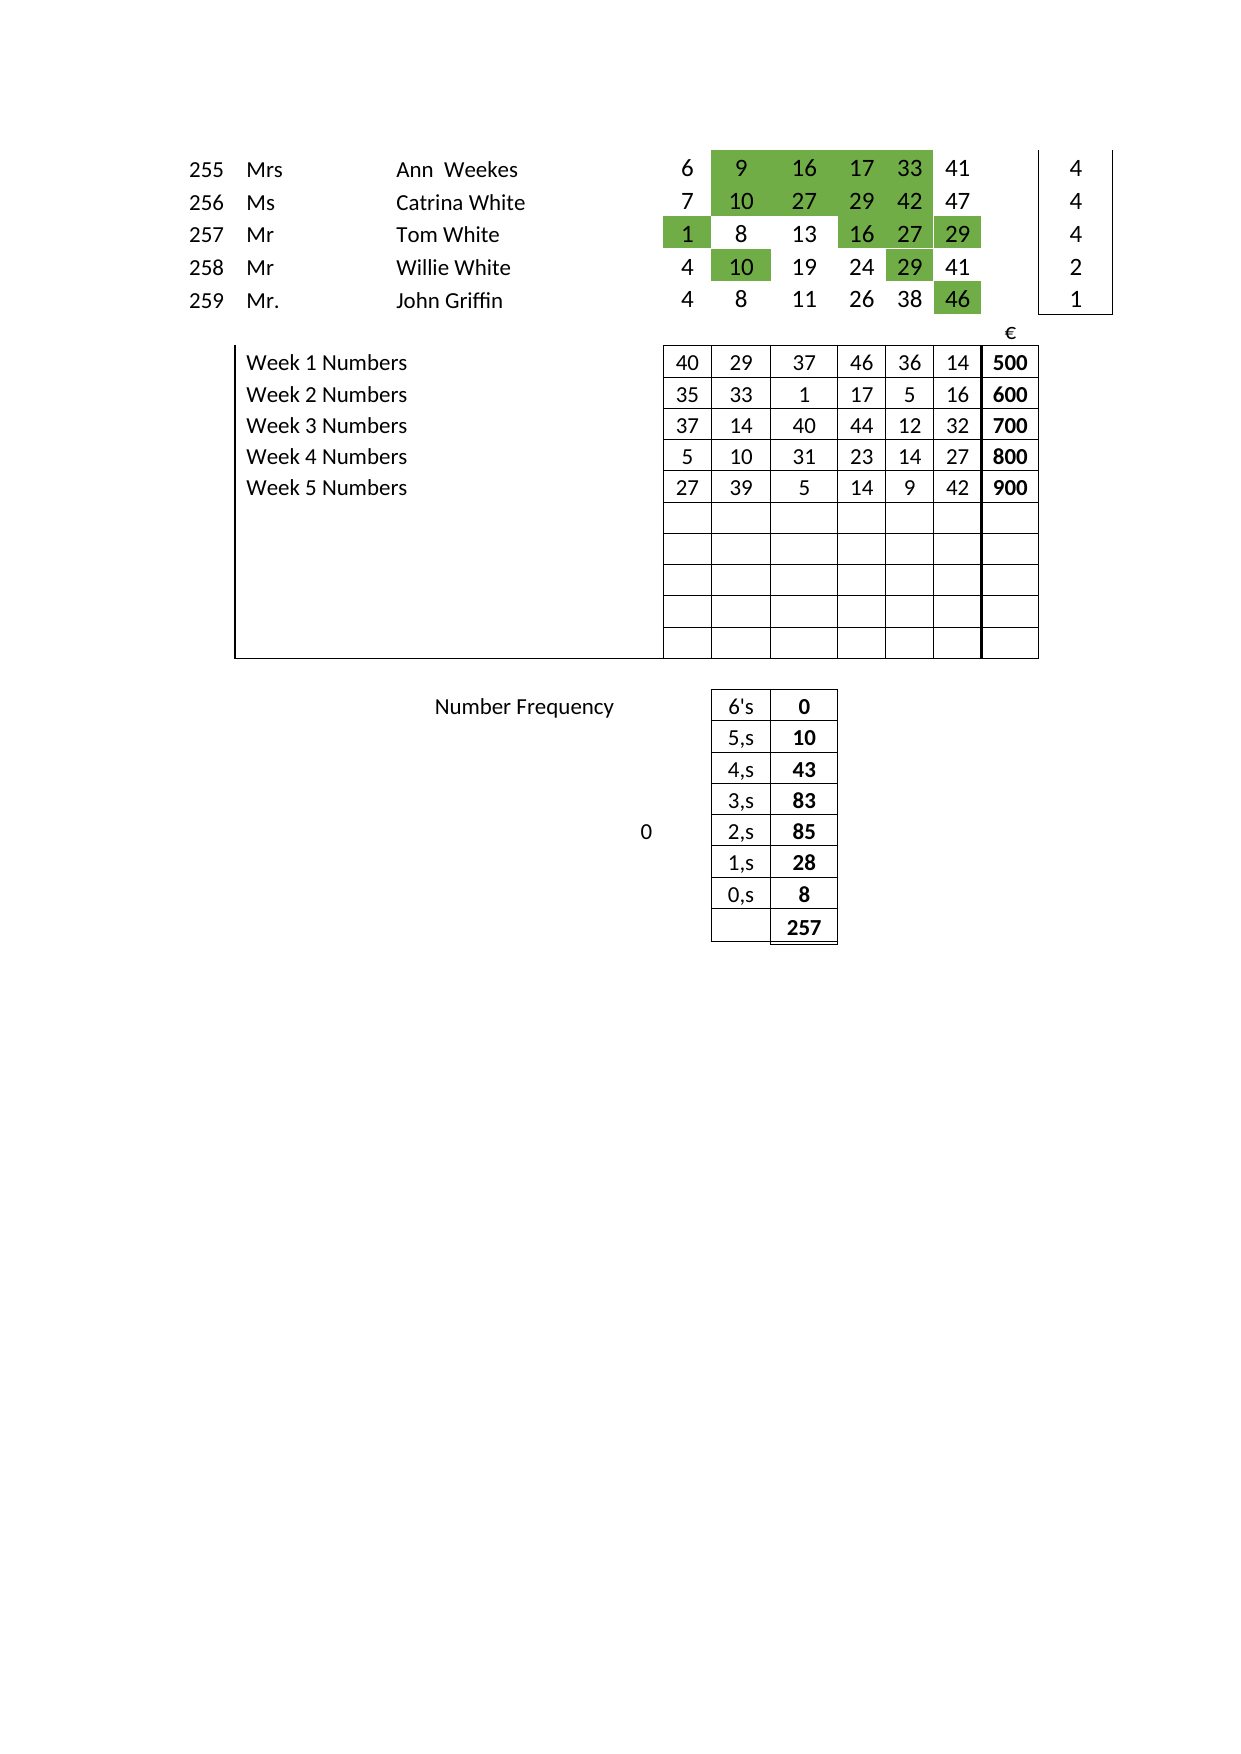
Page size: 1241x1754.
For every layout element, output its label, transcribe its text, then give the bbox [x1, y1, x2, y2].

table_cell 16 [838, 216, 886, 248]
table_cell [663, 783, 711, 814]
table_cell 32 [934, 409, 980, 439]
table_cell [158, 658, 235, 689]
table_cell 33 [886, 150, 933, 183]
table_cell Willie White [385, 249, 663, 281]
table_cell [146, 533, 155, 564]
table_cell 14 [886, 440, 933, 470]
table_cell 9 [886, 471, 933, 502]
table_cell [1039, 908, 1113, 941]
table_cell 9 [711, 150, 771, 183]
table_cell [981, 249, 1038, 281]
table_cell [934, 534, 980, 564]
table_cell [981, 183, 1038, 216]
table_cell [771, 534, 837, 564]
table_cell [1039, 564, 1113, 595]
table_cell Mr. [235, 281, 385, 314]
table_cell [711, 314, 771, 345]
table_cell 29 [838, 183, 886, 216]
table_cell [838, 596, 885, 627]
table_cell [886, 783, 933, 814]
table_cell [663, 908, 711, 941]
table_cell 47 [934, 183, 981, 216]
table_cell 1,s [712, 846, 770, 877]
table_cell [838, 628, 885, 658]
table_cell 257 [158, 216, 235, 248]
table_cell [385, 502, 663, 533]
table_cell [886, 877, 933, 908]
table_cell 259 [158, 281, 235, 314]
table_cell [1039, 315, 1113, 345]
table_cell 83 [771, 784, 837, 814]
table_cell 46 [934, 281, 981, 314]
table_cell [664, 628, 711, 658]
table_cell [385, 720, 663, 752]
table_cell 2 [1039, 249, 1112, 281]
table_cell [158, 845, 235, 877]
table_cell [1039, 439, 1113, 470]
table_cell [158, 595, 234, 627]
table_cell [981, 783, 1039, 814]
table_cell [158, 908, 235, 941]
table_cell [934, 908, 981, 941]
table_cell [886, 689, 933, 720]
table_cell [771, 503, 837, 533]
table_cell [1039, 720, 1113, 752]
table_cell [771, 565, 837, 595]
table_cell [146, 845, 155, 877]
table_cell 1 [771, 378, 837, 408]
table_cell [158, 783, 235, 814]
table_cell [663, 689, 711, 720]
table_cell [235, 783, 385, 814]
table_cell 17 [838, 378, 885, 408]
table_cell [158, 533, 234, 564]
table_cell 27 [771, 183, 838, 216]
table_cell [385, 845, 663, 877]
table_cell [1039, 783, 1113, 814]
table_cell [981, 752, 1039, 783]
table_cell 24 [838, 249, 886, 281]
table_cell Week 3 Numbers [236, 408, 663, 439]
table_cell [235, 908, 385, 941]
table_cell Mrs [235, 150, 385, 183]
table_cell [838, 720, 886, 752]
table_cell 4 [1039, 150, 1112, 183]
table_cell [712, 596, 770, 627]
table_cell 5 [886, 378, 933, 408]
table_cell [146, 720, 155, 752]
table_cell 0 [771, 690, 837, 720]
table_cell 37 [771, 346, 837, 377]
table_cell 40 [664, 346, 711, 377]
table_cell Ms [235, 183, 385, 216]
table_cell [983, 503, 1038, 533]
table_cell [983, 565, 1038, 595]
table_cell [934, 689, 981, 720]
table_cell 10 [711, 249, 771, 281]
table_cell [983, 596, 1038, 627]
table_cell [981, 908, 1039, 941]
table_cell [886, 908, 933, 941]
table_cell [1039, 377, 1113, 408]
table_cell [235, 659, 385, 689]
table_cell [158, 814, 235, 845]
table_cell 7 [663, 183, 711, 216]
table_cell 4 [1039, 183, 1112, 216]
table_cell [385, 908, 663, 941]
table_cell [981, 150, 1038, 183]
table_cell [146, 564, 155, 595]
table_cell 42 [886, 183, 933, 216]
table_cell [146, 408, 155, 439]
table_cell 0,s [712, 878, 770, 908]
table_cell [385, 314, 663, 345]
table_cell [712, 628, 770, 658]
table_cell [663, 659, 711, 689]
table_cell [146, 502, 155, 533]
table_cell [934, 877, 981, 908]
table_cell 255 [158, 150, 235, 183]
table_cell [771, 314, 838, 345]
table_cell [1039, 845, 1113, 877]
table_cell [934, 659, 981, 689]
table_cell [236, 564, 385, 595]
table_cell 14 [838, 471, 885, 502]
table_cell 13 [771, 216, 838, 248]
table_cell 5 [664, 440, 711, 470]
table_cell 36 [886, 346, 933, 377]
table_cell [886, 565, 933, 595]
table_cell 5 [771, 471, 837, 502]
table_cell [146, 183, 155, 216]
table_cell [158, 439, 234, 470]
table_cell 8 [711, 281, 771, 314]
table_cell [711, 659, 771, 689]
table_cell 26 [838, 281, 886, 314]
table_cell 3,s [712, 784, 770, 814]
table_cell 43 [771, 753, 837, 783]
table_cell 19 [771, 249, 838, 281]
table_cell [934, 565, 980, 595]
table_cell 42 [934, 471, 980, 502]
table_cell [664, 565, 711, 595]
table_cell [886, 814, 933, 845]
table_cell 27 [934, 440, 980, 470]
table_cell [158, 720, 235, 752]
table_cell 6 [663, 150, 711, 183]
table_cell Week 2 Numbers [236, 377, 663, 408]
table_cell [712, 909, 770, 941]
table_cell 257 [771, 909, 837, 941]
table_cell [236, 627, 385, 658]
table_cell Catrina White [385, 183, 663, 216]
table_cell [146, 216, 155, 248]
table_cell 46 [838, 346, 885, 377]
table_cell 39 [712, 471, 770, 502]
table_cell [1039, 533, 1113, 564]
table_cell [934, 845, 981, 877]
table_cell [158, 877, 235, 908]
table_cell [235, 814, 385, 845]
table_cell [146, 281, 155, 314]
table_cell [838, 314, 886, 345]
table_cell 6's [712, 690, 770, 720]
table_cell [158, 627, 234, 658]
table_cell 10 [712, 440, 770, 470]
table_cell [146, 345, 155, 377]
table_cell [663, 720, 711, 752]
table_cell 40 [771, 409, 837, 439]
table_cell [385, 564, 663, 595]
table_cell [158, 502, 234, 533]
table_cell Week 4 Numbers [236, 439, 663, 470]
table_cell [886, 659, 933, 689]
table_cell [838, 752, 886, 783]
table_cell [146, 814, 155, 845]
table_cell [664, 534, 711, 564]
table_cell 16 [771, 150, 838, 183]
table_cell [934, 752, 981, 783]
table_cell [158, 345, 234, 377]
table_cell 31 [771, 440, 837, 470]
table_cell 28 [771, 846, 837, 877]
table_cell [385, 627, 663, 658]
table_cell [981, 689, 1039, 720]
table_cell [146, 752, 155, 783]
table_cell [663, 877, 711, 908]
table_cell 23 [838, 440, 885, 470]
table_cell [838, 659, 886, 689]
table_cell 38 [886, 281, 933, 314]
table_cell [236, 533, 385, 564]
table_cell [934, 503, 980, 533]
table_cell 27 [886, 216, 933, 248]
table_cell 600 [983, 378, 1038, 408]
table_cell 2,s [712, 815, 770, 845]
table_cell [886, 596, 933, 627]
table_cell 8 [771, 878, 837, 908]
table_cell [146, 877, 155, 908]
table_cell 33 [712, 378, 770, 408]
table_cell [158, 377, 234, 408]
table_cell € [981, 314, 1039, 345]
table_cell [838, 908, 886, 941]
table_cell [158, 564, 234, 595]
table_cell 10 [771, 721, 837, 752]
table_cell [146, 595, 155, 627]
table_cell 14 [934, 346, 980, 377]
table_cell John Griffin [385, 281, 663, 314]
table_cell 4 [1039, 216, 1112, 248]
table_cell [146, 249, 155, 281]
table_cell [146, 314, 155, 345]
table_cell [1039, 345, 1113, 377]
table_cell [158, 314, 235, 345]
table_cell [838, 814, 886, 845]
table_cell [663, 814, 711, 845]
table_cell [934, 783, 981, 814]
table_cell 41 [934, 249, 981, 281]
table_cell [838, 689, 886, 720]
table_cell [934, 814, 981, 845]
table_cell 16 [934, 378, 980, 408]
table_cell [983, 534, 1038, 564]
table_cell 800 [983, 440, 1038, 470]
table_cell [981, 216, 1038, 248]
table_cell [235, 845, 385, 877]
table_cell [146, 658, 155, 689]
table_cell [838, 503, 885, 533]
table_cell 256 [158, 183, 235, 216]
table_cell 4,s [712, 753, 770, 783]
table_cell [712, 503, 770, 533]
table_cell [886, 720, 933, 752]
table_cell Week 5 Numbers [236, 470, 663, 502]
table_cell [158, 408, 234, 439]
table_cell 12 [886, 409, 933, 439]
table_cell [663, 314, 711, 345]
table_cell [838, 877, 886, 908]
table_cell 700 [983, 409, 1038, 439]
table_cell [1039, 595, 1113, 627]
table_cell [886, 845, 933, 877]
table_cell [712, 565, 770, 595]
table_cell 500 [983, 346, 1038, 377]
table_cell [146, 470, 155, 502]
table_cell [663, 845, 711, 877]
table_cell [1039, 877, 1113, 908]
table_cell 258 [158, 249, 235, 281]
table_cell 17 [838, 150, 886, 183]
table_cell [981, 720, 1039, 752]
table_cell [385, 877, 663, 908]
table_cell [663, 752, 711, 783]
table_cell [385, 595, 663, 627]
table_cell [1039, 408, 1113, 439]
table_cell 5,s [712, 721, 770, 752]
table_cell Tom White [385, 216, 663, 248]
table_cell [235, 877, 385, 908]
table_cell 900 [983, 471, 1038, 502]
table_cell [1039, 814, 1113, 845]
table_cell 1 [663, 216, 711, 248]
table_cell [146, 150, 155, 183]
table_cell [664, 596, 711, 627]
table_cell [158, 470, 234, 502]
table_cell [235, 720, 385, 752]
table_cell [838, 565, 885, 595]
table_cell 85 [771, 815, 837, 845]
table_cell [712, 534, 770, 564]
table_cell [236, 502, 385, 533]
table_cell [158, 752, 235, 783]
table_cell [981, 659, 1039, 689]
table_cell 8 [711, 216, 771, 248]
table_cell [1039, 502, 1113, 533]
table_cell 29 [712, 346, 770, 377]
table_cell [235, 752, 385, 783]
table_cell 4 [663, 281, 711, 314]
table_cell [981, 814, 1039, 845]
table_cell [838, 783, 886, 814]
table_cell [886, 314, 933, 345]
table_cell [235, 314, 385, 345]
table_cell [146, 439, 155, 470]
table_cell [1039, 627, 1113, 658]
table_cell [236, 595, 385, 627]
table_cell [886, 534, 933, 564]
table_cell 41 [934, 150, 981, 183]
table_cell 11 [771, 281, 838, 314]
table_cell [146, 908, 155, 941]
table_cell [158, 689, 235, 720]
table_cell [934, 314, 981, 345]
table_cell [235, 689, 385, 720]
table_cell 0 [385, 814, 663, 845]
table_cell Week 1 Numbers [236, 345, 663, 377]
table_cell 29 [886, 249, 933, 281]
table_cell [385, 752, 663, 783]
table_cell [771, 596, 837, 627]
table_cell [981, 281, 1038, 314]
table_cell [385, 533, 663, 564]
table_cell 27 [664, 471, 711, 502]
table_cell 1 [1039, 281, 1112, 314]
table_cell [1039, 752, 1113, 783]
table_cell [771, 628, 837, 658]
table_cell Mr [235, 216, 385, 248]
table_cell [1039, 689, 1113, 720]
table_cell [146, 783, 155, 814]
table_cell Number Frequency [385, 689, 663, 720]
table_cell [146, 627, 155, 658]
table_cell [1039, 658, 1113, 689]
table_cell Ann Weekes [385, 150, 663, 183]
table_cell [146, 689, 155, 720]
table_cell [146, 377, 155, 408]
table_cell [838, 845, 886, 877]
table_cell [385, 783, 663, 814]
table_cell 37 [664, 409, 711, 439]
table_cell Mr [235, 249, 385, 281]
table_cell [886, 628, 933, 658]
table_cell [838, 534, 885, 564]
table_cell 14 [712, 409, 770, 439]
table_cell [934, 628, 980, 658]
table_cell 44 [838, 409, 885, 439]
table_cell [664, 503, 711, 533]
table_cell [934, 596, 980, 627]
table_cell [886, 752, 933, 783]
table_cell 10 [711, 183, 771, 216]
table_cell [934, 720, 981, 752]
table_cell [1039, 470, 1113, 502]
table_cell [983, 628, 1038, 658]
table_cell [981, 877, 1039, 908]
table_cell 4 [663, 249, 711, 281]
table_cell [981, 845, 1039, 877]
table_cell 35 [664, 378, 711, 408]
table_cell [385, 659, 663, 689]
table_cell 29 [934, 216, 981, 248]
table_cell [886, 503, 933, 533]
table_cell [771, 659, 838, 689]
